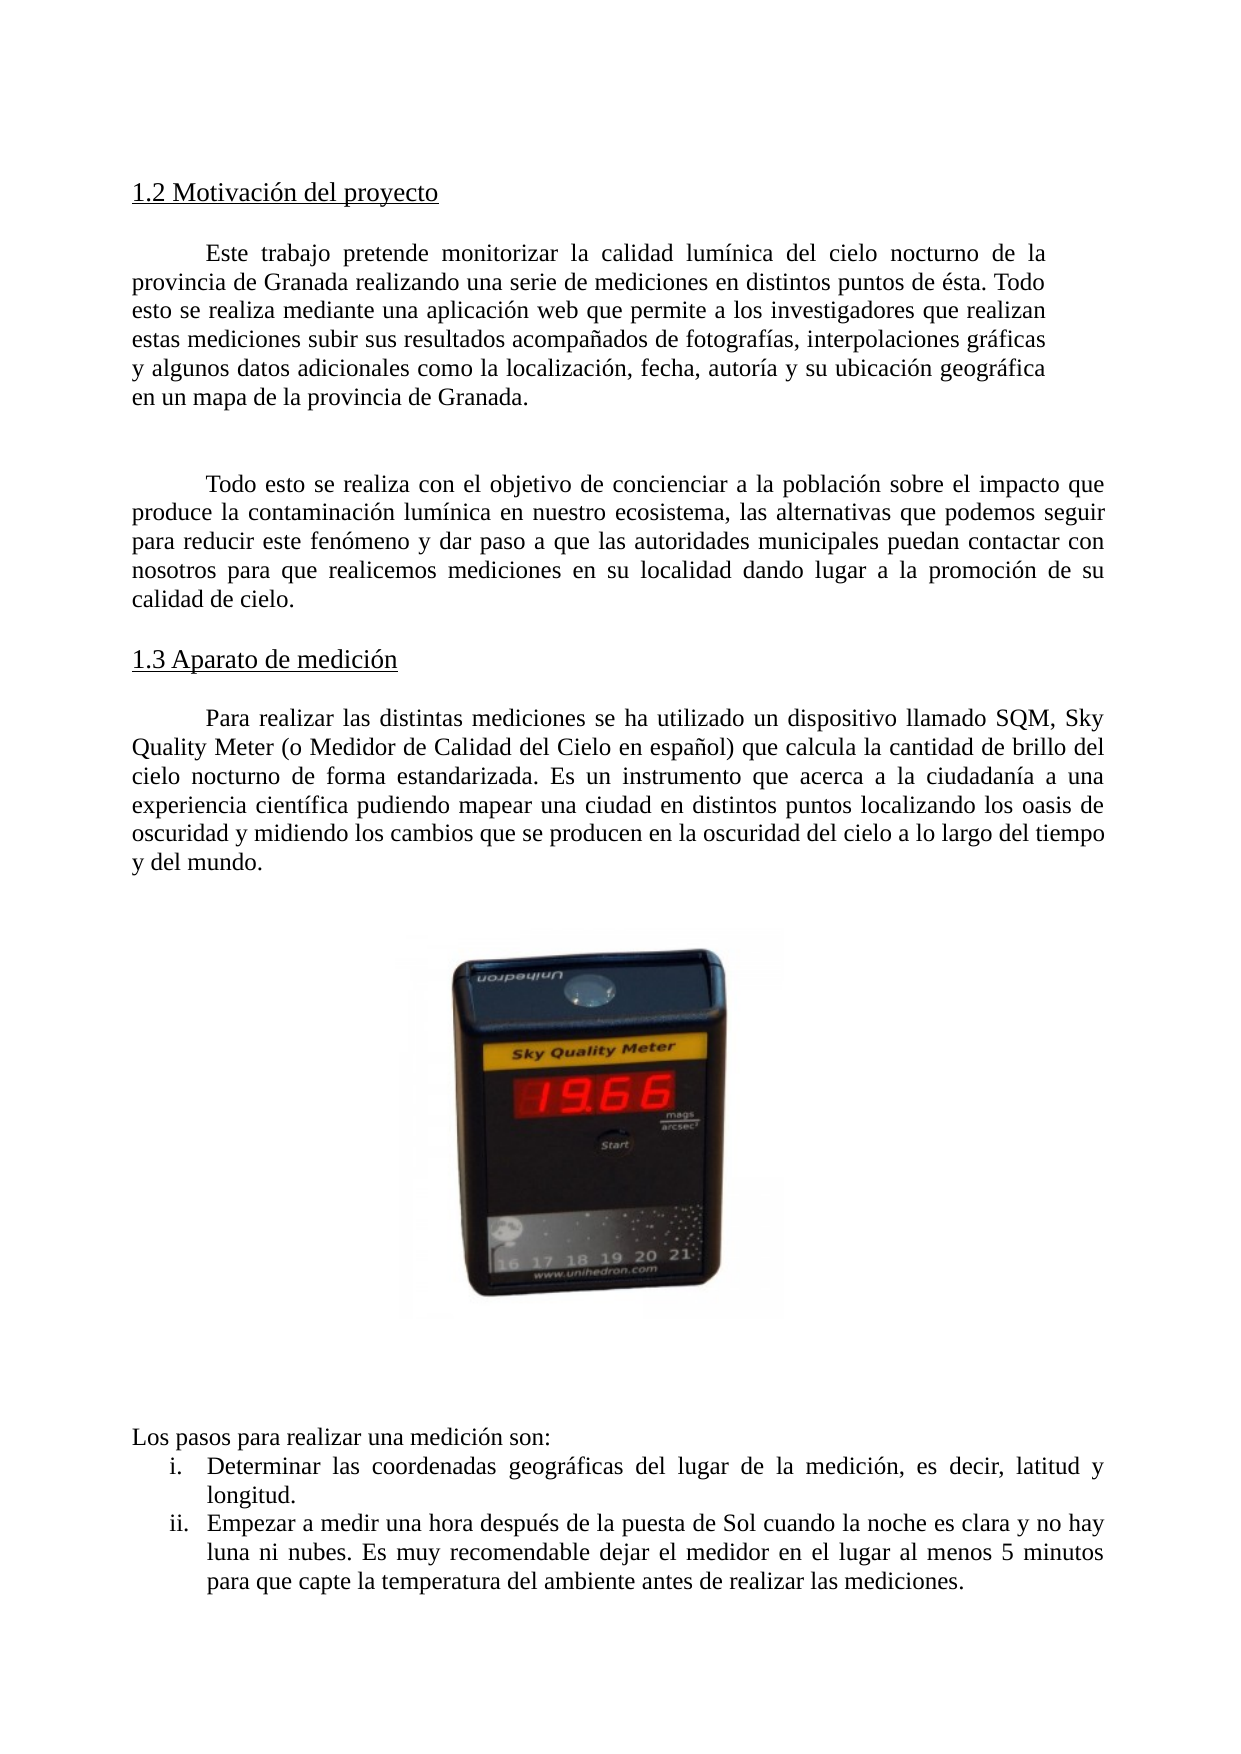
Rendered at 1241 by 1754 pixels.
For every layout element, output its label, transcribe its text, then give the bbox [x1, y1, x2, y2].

text Este trabajo pretende monitorizar la calidad lumínica del cielo nocturno de la provincia de Granada realizando una serie de mediciones en distintos puntos de ésta. Todo esto se realiza mediante una aplicación web que permite a los investigadores que realizan estas mediciones subir sus resultados acompañados de fotografías, interpolaciones gráficas y algunos datos adicionales como la localización, fecha, autoría y su ubicación geográfica en un mapa de la provincia de Granada. [132, 238, 1046, 410]
text 1.2 Motivación del proyecto [132, 176, 1106, 207]
text Los pasos para realizar una medición son: [132, 1422, 1106, 1451]
text Para realizar las distintas mediciones se ha utilizado un dispositivo llamado SQM, Sky Quality Meter (o Medidor de Calidad del Cielo en español) que calcula la cantidad de brillo del cielo nocturno de forma estandarizada. Es un instrumento que acerca a la ciudadanía a una experiencia científica pudiendo mapear una ciudad en distintos puntos localizando los oasis de oscuridad y midiendo los cambios que se producen en la oscuridad del cielo a lo largo del tiempo y del mundo. [132, 703, 1106, 876]
picture [344, 928, 836, 1319]
text 1.3 Aparato de medición [132, 643, 1106, 675]
list Determinar las coordenadas geográficas del lugar de la medición, es decir, latitud y longitud. [169, 1451, 1106, 1508]
text Todo esto se realiza con el objetivo de concienciar a la población sobre el impacto que produce la contaminación lumínica en nuestro ecosistema, las alternativas que podemos seguir para reducir este fenómeno y dar paso a que las autoridades municipales puedan contactar con nosotros para que realicemos mediciones en su localidad dando lugar a la promoción de su calidad de cielo. [132, 469, 1106, 612]
list Empezar a medir una hora después de la puesta de Sol cuando la noche es clara y no hay luna ni nubes. Es muy recomendable dejar el medidor en el lugar al menos 5 minutos para que capte la temperatura del ambiente antes de realizar las mediciones. [169, 1508, 1106, 1595]
